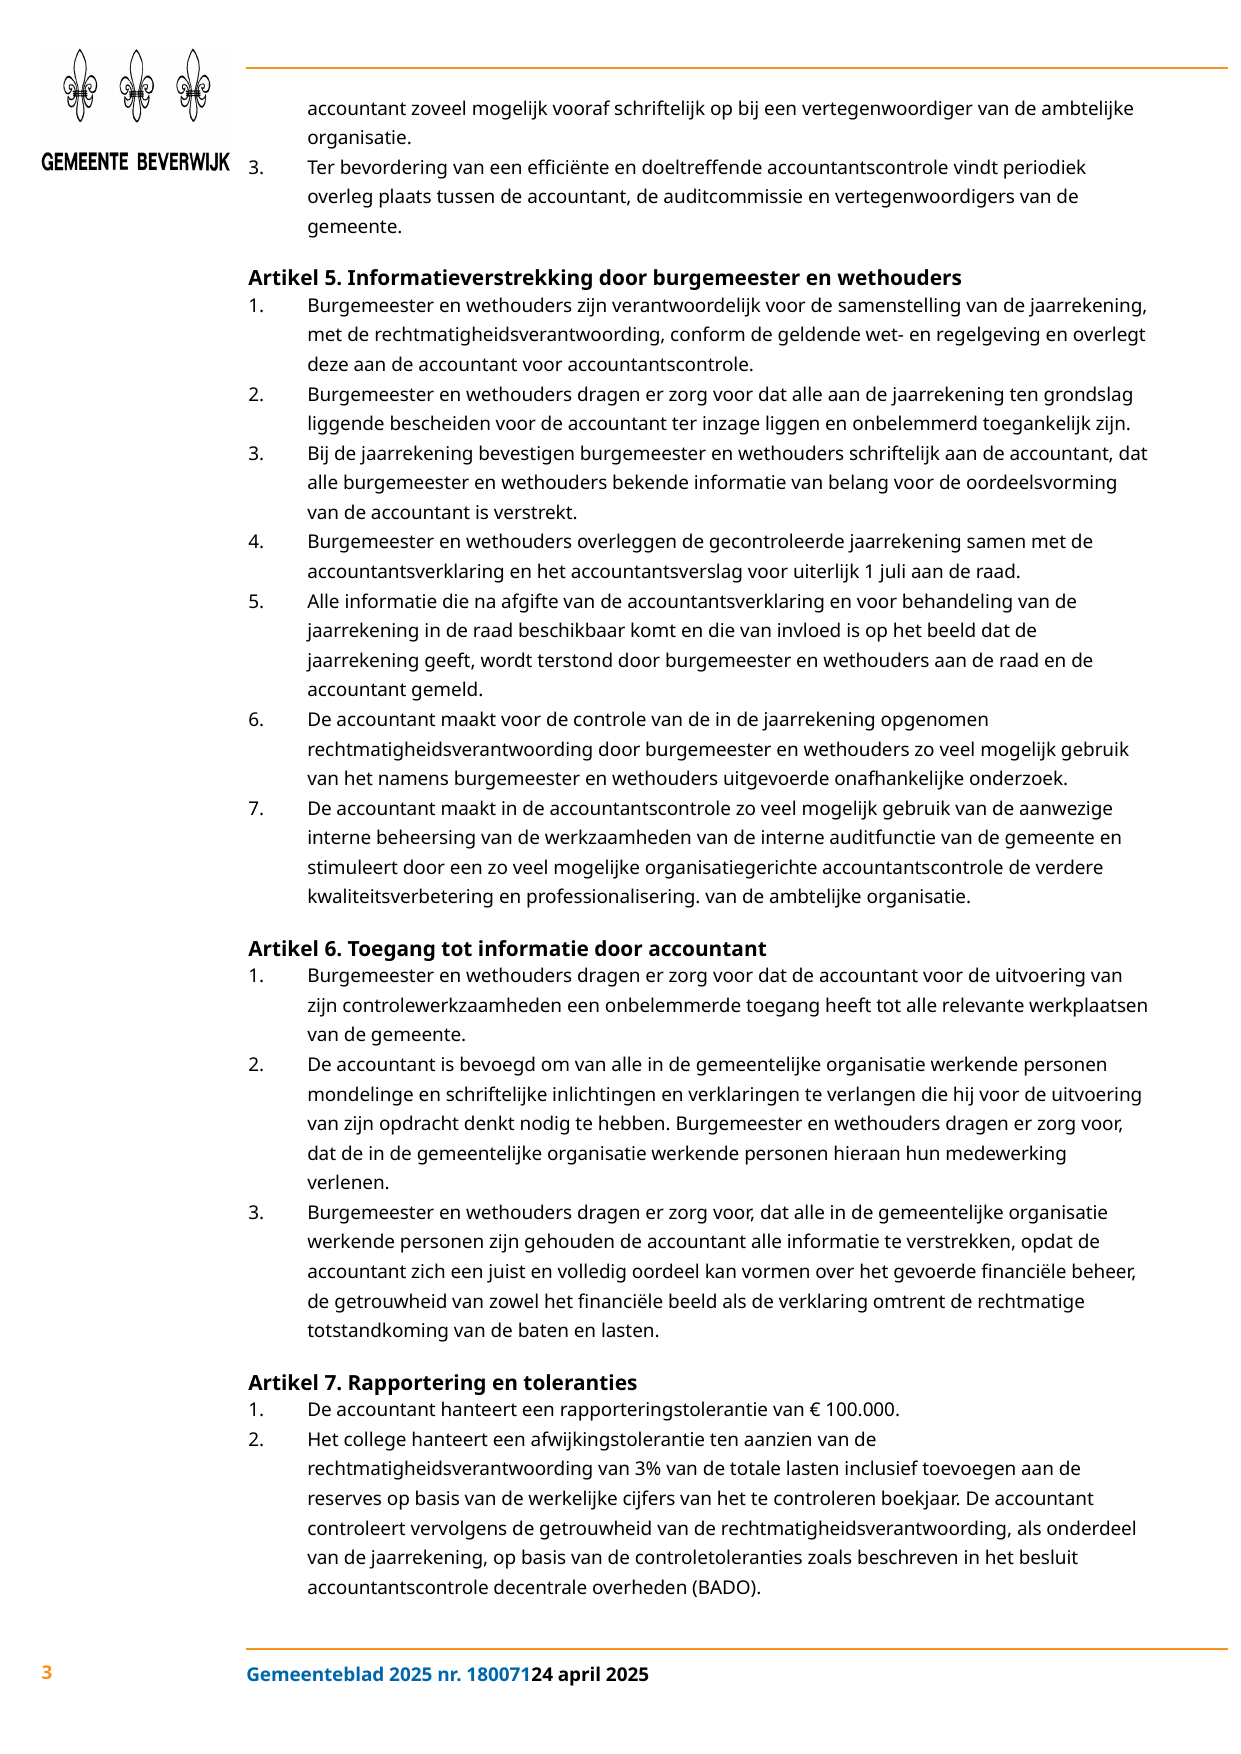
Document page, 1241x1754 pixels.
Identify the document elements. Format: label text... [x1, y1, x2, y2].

list Burgemeester en wethouders dragen er zorg voor, dat alle in de gemeentelijke organisatie werkende personen zijn gehouden de accountant alle informatie te verstrekken, opdat de accountant zich een juist en volledig oordeel kan vormen over het gevoerde financiële beheer, de getrouwheid van zowel het financiële beeld als de verklaring omtrent de rechtmatige totstandkoming van de baten en lasten. [248, 1199, 1152, 1343]
list De accountant is bevoegd om van alle in de gemeentelijke organisatie werkende personen mondelinge en schriftelijke inlichtingen en verklaringen te verlangen die hij voor de uitvoering van zijn opdracht denkt nodig te hebben. Burgemeester en wethouders dragen er zorg voor, dat de in de gemeentelijke organisatie werkende personen hieraan hun medewerking verlenen. [248, 1051, 1152, 1195]
list De accountant maakt in de accountantscontrole zo veel mogelijk gebruik van de aanwezige interne beheersing van de werkzaamheden van de interne auditfunctie van de gemeente en stimuleert door een zo veel mogelijke organisatiegerichte accountantscontrole de verdere kwaliteitsverbetering en professionalisering. van de ambtelijke organisatie. [248, 795, 1152, 909]
list accountant zoveel mogelijk vooraf schriftelijk op bij een vertegenwoordiger van de ambtelijke organisatie. [248, 95, 1152, 150]
list Ter bevordering van een efficiënte en doeltreffende accountantscontrole vindt periodiek overleg plaats tussen de accountant, de auditcommissie en vertegenwoordigers van de gemeente. [248, 154, 1152, 239]
text Artikel 7. Rapportering en toleranties [248, 1368, 1152, 1396]
list Burgemeester en wethouders zijn verantwoordelijk voor de samenstelling van de jaarrekening, met de rechtmatigheidsverantwoording, conform de geldende wet- en regelgeving en overlegt deze aan de accountant voor accountantscontrole. [248, 292, 1152, 377]
text Artikel 6. Toegang tot informatie door accountant [248, 934, 1152, 962]
list Burgemeester en wethouders dragen er zorg voor dat de accountant voor de uitvoering van zijn controlewerkzaamheden een onbelemmerde toegang heeft tot alle relevante werkplaatsen van de gemeente. [248, 962, 1152, 1047]
list Het college hanteert een afwijkingstolerantie ten aanzien van de rechtmatigheidsverantwoording van 3% van de totale lasten inclusief toevoegen aan de reserves op basis van de werkelijke cijfers van het te controleren boekjaar. De accountant controleert vervolgens de getrouwheid van de rechtmatigheidsverantwoording, als onderdeel van de jaarrekening, op basis van de controletoleranties zoals beschreven in het besluit accountantscontrole decentrale overheden (BADO). [248, 1426, 1152, 1599]
list De accountant maakt voor de controle van de in de jaarrekening opgenomen rechtmatigheidsverantwoording door burgemeester en wethouders zo veel mogelijk gebruik van het namens burgemeester en wethouders uitgevoerde onafhankelijke onderzoek. [248, 706, 1152, 791]
list De accountant hanteert een rapporteringstolerantie van € 100.000. [248, 1396, 1152, 1422]
list Burgemeester en wethouders dragen er zorg voor dat alle aan de jaarrekening ten grondslag liggende bescheiden voor de accountant ter inzage liggen en onbelemmerd toegankelijk zijn. [248, 381, 1152, 436]
list Burgemeester en wethouders overleggen de gecontroleerde jaarrekening samen met de accountantsverklaring en het accountantsverslag voor uiterlijk 1 juli aan de raad. [248, 529, 1152, 584]
picture [41, 47, 231, 172]
list Alle informatie die na afgifte van de accountantsverklaring en voor behandeling van de jaarrekening in de raad beschikbaar komt en die van invloed is op het beeld dat de jaarrekening geeft, wordt terstond door burgemeester en wethouders aan de raad en de accountant gemeld. [248, 588, 1152, 702]
list Bij de jaarrekening bevestigen burgemeester en wethouders schriftelijk aan de accountant, dat alle burgemeester en wethouders bekende informatie van belang voor de oordeelsvorming van de accountant is verstrekt. [248, 440, 1152, 525]
text Artikel 5. Informatieverstrekking door burgemeester en wethouders [248, 263, 1152, 292]
